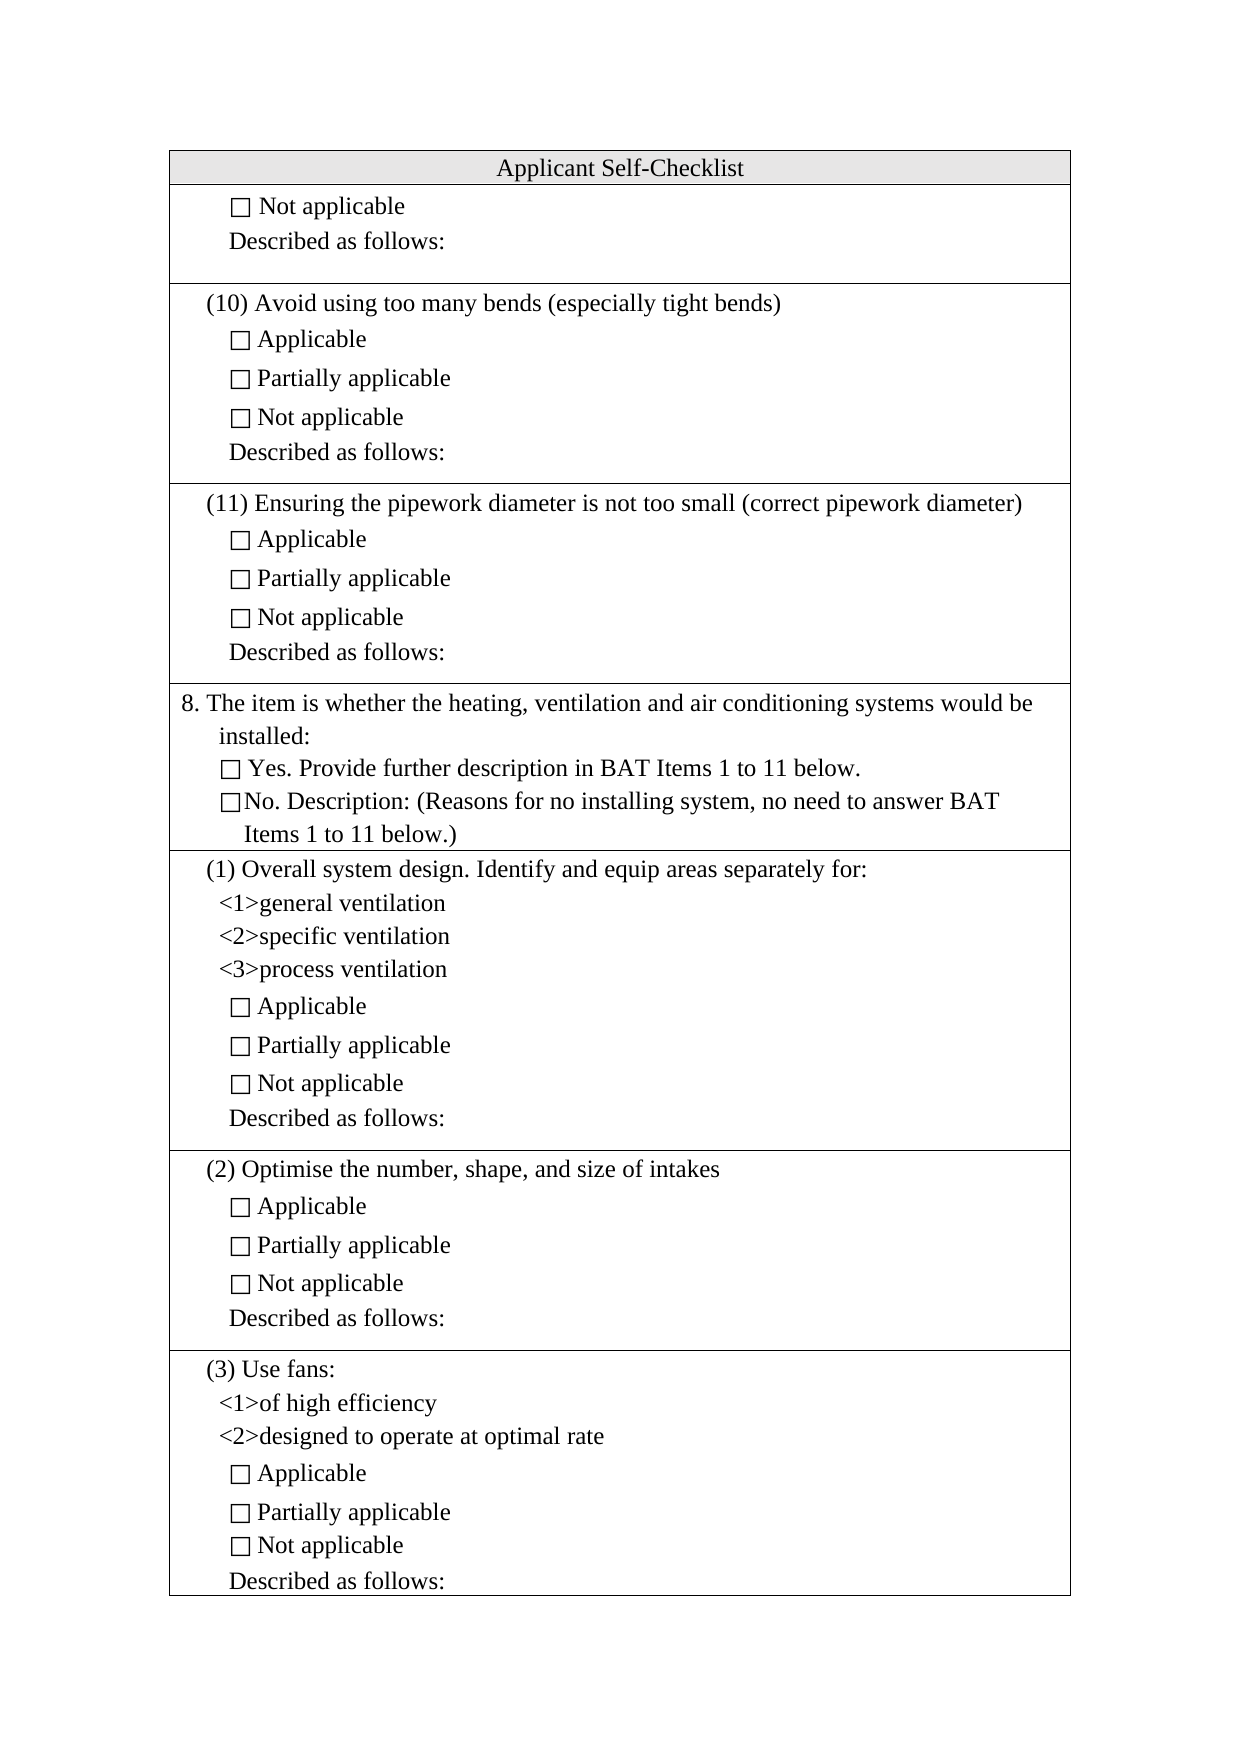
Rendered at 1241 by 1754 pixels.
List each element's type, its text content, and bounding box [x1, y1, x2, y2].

table_cell (11) Ensuring the pipework diameter is not too small (correct pipework diameter) Applicable Partially applicable Not applicable Described as follows: [170, 484, 1070, 683]
table_cell □ Not applicable Described as follows: [170, 185, 1070, 283]
table_cell Optimise the number, shape, and size of intakes Applicable Partially applicable Not applicable Described as follows: [170, 1151, 1070, 1350]
table_header Applicant Self-Checklist [170, 151, 1070, 183]
table_cell The item is whether the heating, ventilation and air conditioning systems would be installed: Yes. Provide further description in BAT Items 1 to 11 below. No. Description: (Reasons for no installing system, no need to answer BAT Items 1 to 11 below.) [170, 684, 1070, 850]
table_cell Use fans: <1>of high efficiency <2>designed to operate at optimal rate Applicable Partially applicable Not applicable Described as follows: [170, 1351, 1070, 1594]
table_cell (10) Avoid using too many bends (especially tight bends) Applicable Partially applicable Not applicable Described as follows: [170, 284, 1070, 483]
table_cell Overall system design. Identify and equip areas separately for: <1>general ventilation <2>specific ventilation <3>process ventilation Applicable Partially applicable Not applicable Described as follows: [170, 851, 1070, 1150]
